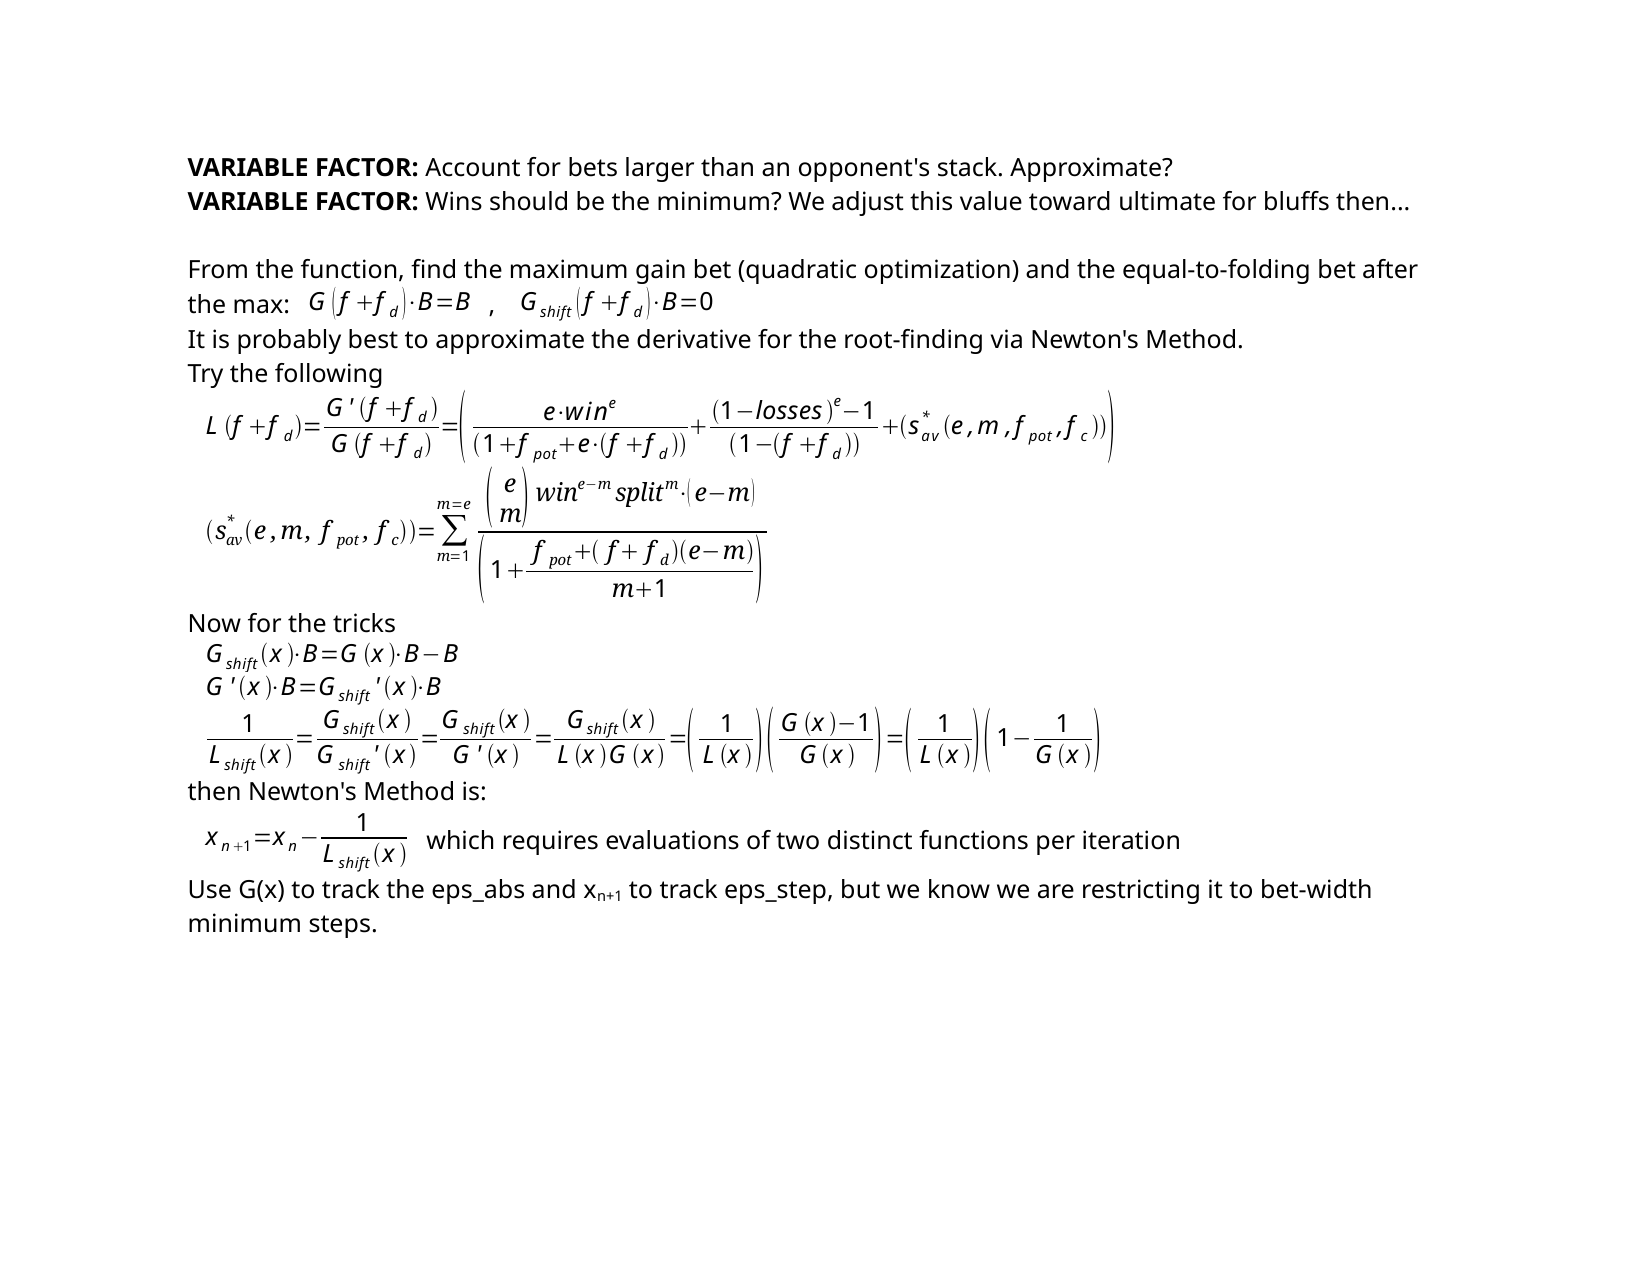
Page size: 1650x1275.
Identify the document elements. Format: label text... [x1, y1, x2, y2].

text then Newton's Method is: [187, 774, 1462, 808]
text From the function, find the maximum gain bet (quadratic optimization) and the equal-to-folding bet after the max:, [187, 252, 1462, 322]
text Use G(x) to track the eps_abs and xn+1 to track eps_step, but we know we are restricting it to bet-width minimum steps. [187, 872, 1462, 940]
text Try the following [187, 356, 1462, 389]
text which requires evaluations of two distinct functions per iteration [187, 808, 1462, 872]
text VARIABLE FACTOR: Account for bets larger than an opponent's stack. Approximate? [187, 150, 1462, 184]
text VARIABLE FACTOR: Wins should be the minimum? We adjust this value toward ultimate for bluffs then... [187, 184, 1462, 218]
text It is probably best to approximate the derivative for the root-finding via Newton's Method. [187, 322, 1462, 356]
text Now for the tricks [187, 606, 1462, 639]
